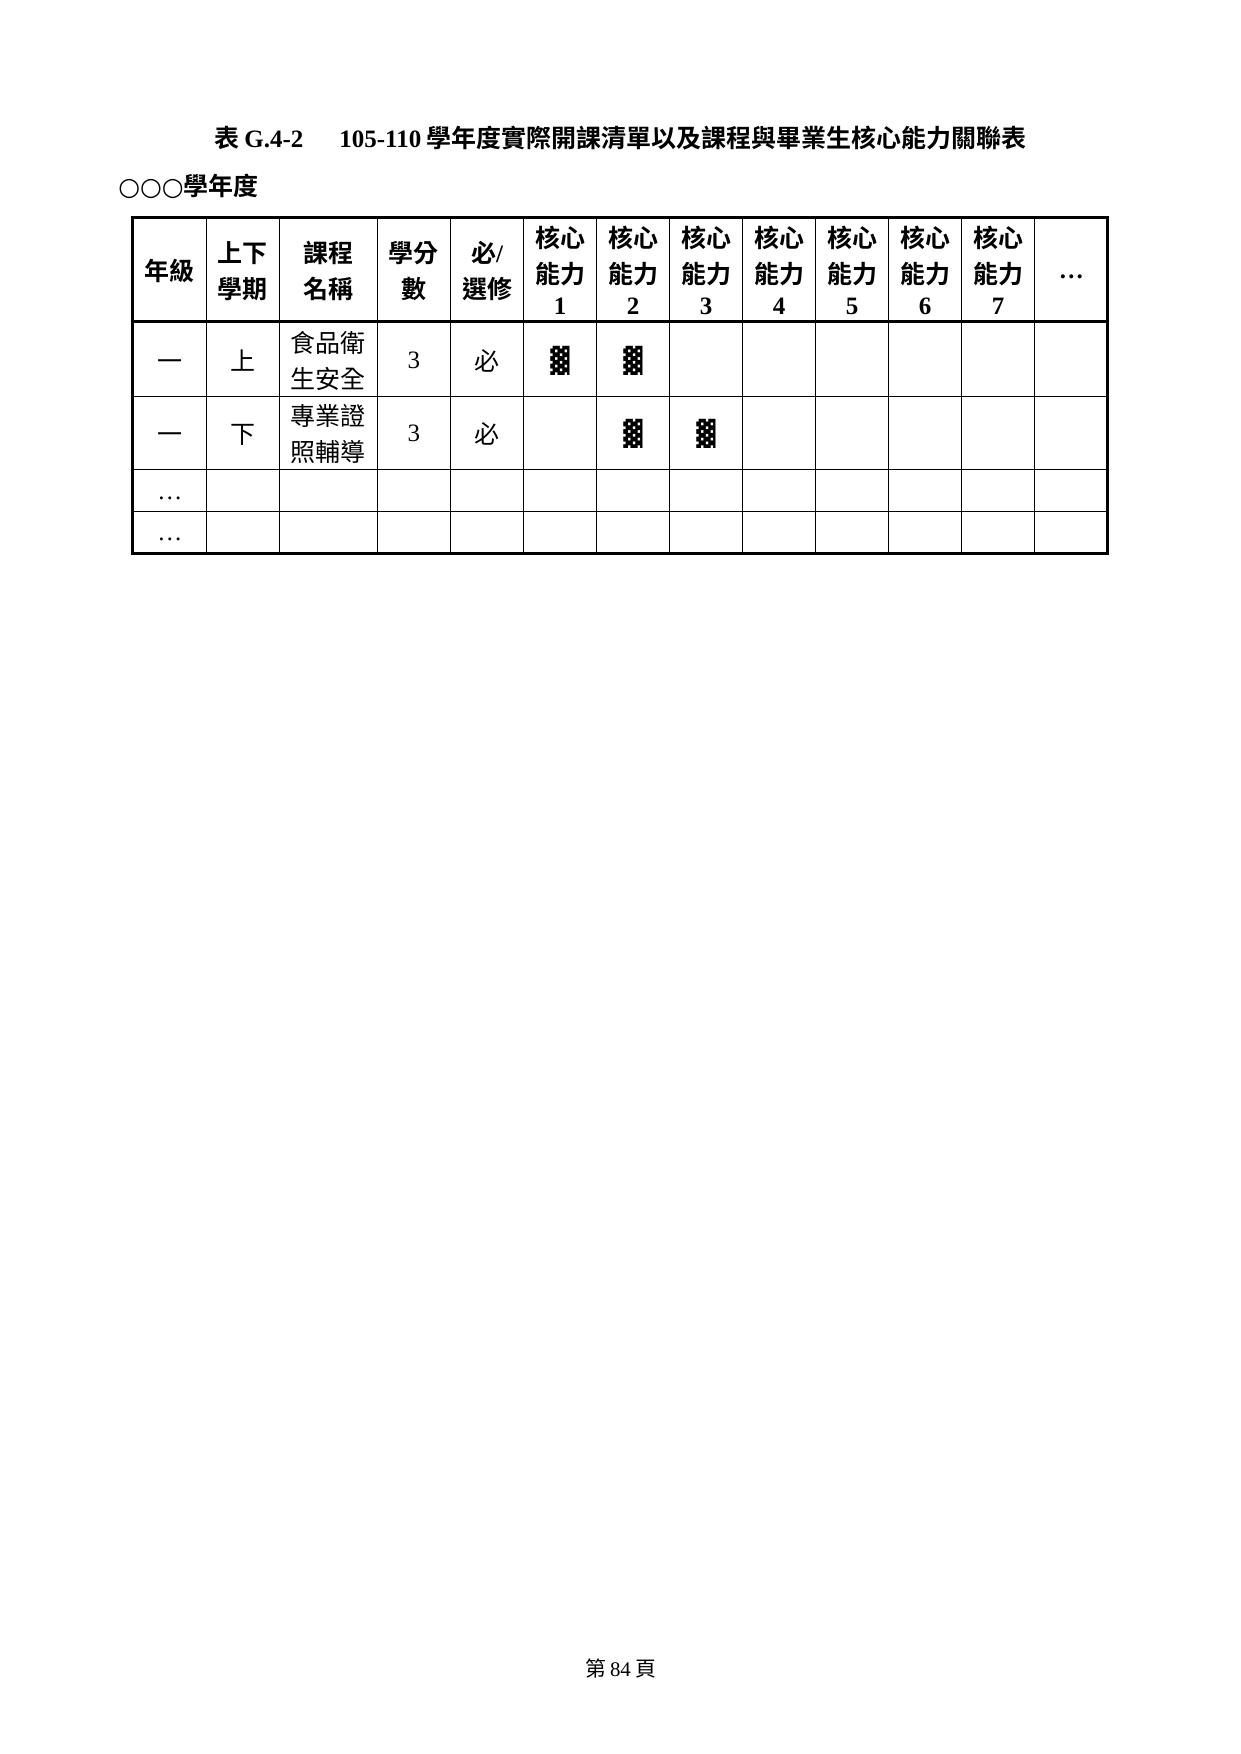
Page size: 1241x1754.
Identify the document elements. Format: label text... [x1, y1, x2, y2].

table_cell ▓ [524, 323, 596, 396]
table_cell [597, 512, 669, 552]
table_cell ▓ [597, 397, 669, 469]
table_cell [816, 323, 888, 396]
table_header 課程 名稱 [280, 219, 377, 320]
table_cell 必 [451, 397, 523, 469]
table_cell … [134, 512, 206, 552]
table_cell 必 [451, 323, 523, 396]
table_cell 下 [207, 397, 279, 469]
table_cell [378, 512, 450, 552]
table_cell [451, 470, 523, 511]
table_cell [889, 323, 961, 396]
table_header 核心能力2 [597, 219, 669, 320]
table_cell [743, 470, 815, 511]
table_cell [280, 470, 377, 511]
table_cell [597, 470, 669, 511]
table_header 年級 [134, 219, 206, 320]
table_cell 3 [378, 323, 450, 396]
table_cell [743, 323, 815, 396]
table_cell [207, 470, 279, 511]
table_cell [207, 512, 279, 552]
table_header 核心能力1 [524, 219, 596, 320]
table_cell [743, 512, 815, 552]
table_cell ▓ [670, 397, 742, 469]
table_cell [670, 512, 742, 552]
table_cell 專業證照輔導 [280, 397, 377, 469]
table_header 上下學期 [207, 219, 279, 320]
table_cell [524, 512, 596, 552]
table_cell [378, 470, 450, 511]
text 表G.4-2 105-110學年度實際開課清單以及課程與畢業生核心能力關聯表 [118, 118, 1122, 154]
table_cell 上 [207, 323, 279, 396]
table_cell [889, 470, 961, 511]
table_header 核心能力3 [670, 219, 742, 320]
table_cell [1035, 470, 1106, 511]
table_cell 食品衛生安全 [280, 323, 377, 396]
table_cell [451, 512, 523, 552]
table_cell [670, 470, 742, 511]
table_cell [524, 397, 596, 469]
text ○○○學年度 [118, 167, 1122, 203]
table_header 學分數 [378, 219, 450, 320]
table_cell [743, 397, 815, 469]
table_cell 一 [134, 397, 206, 469]
table_cell [816, 397, 888, 469]
table_cell [889, 397, 961, 469]
table_cell ▓ [597, 323, 669, 396]
table_header 必/選修 [451, 219, 523, 320]
table_cell [816, 470, 888, 511]
table_cell [1035, 397, 1106, 469]
table_cell [962, 323, 1034, 396]
table_cell [889, 512, 961, 552]
table_header 核心能力7 [962, 219, 1034, 320]
table_cell [280, 512, 377, 552]
table_cell [670, 323, 742, 396]
table_cell [962, 512, 1034, 552]
table_cell [524, 470, 596, 511]
table_cell [1035, 512, 1106, 552]
table_cell [962, 470, 1034, 511]
table_header … [1035, 219, 1106, 320]
table_cell [1035, 323, 1106, 396]
table_cell 一 [134, 323, 206, 396]
table_header 核心能力4 [743, 219, 815, 320]
table_cell 3 [378, 397, 450, 469]
table_cell [962, 397, 1034, 469]
table_header 核心能力6 [889, 219, 961, 320]
table_cell … [134, 470, 206, 511]
table_header 核心能力5 [816, 219, 888, 320]
table_cell [816, 512, 888, 552]
